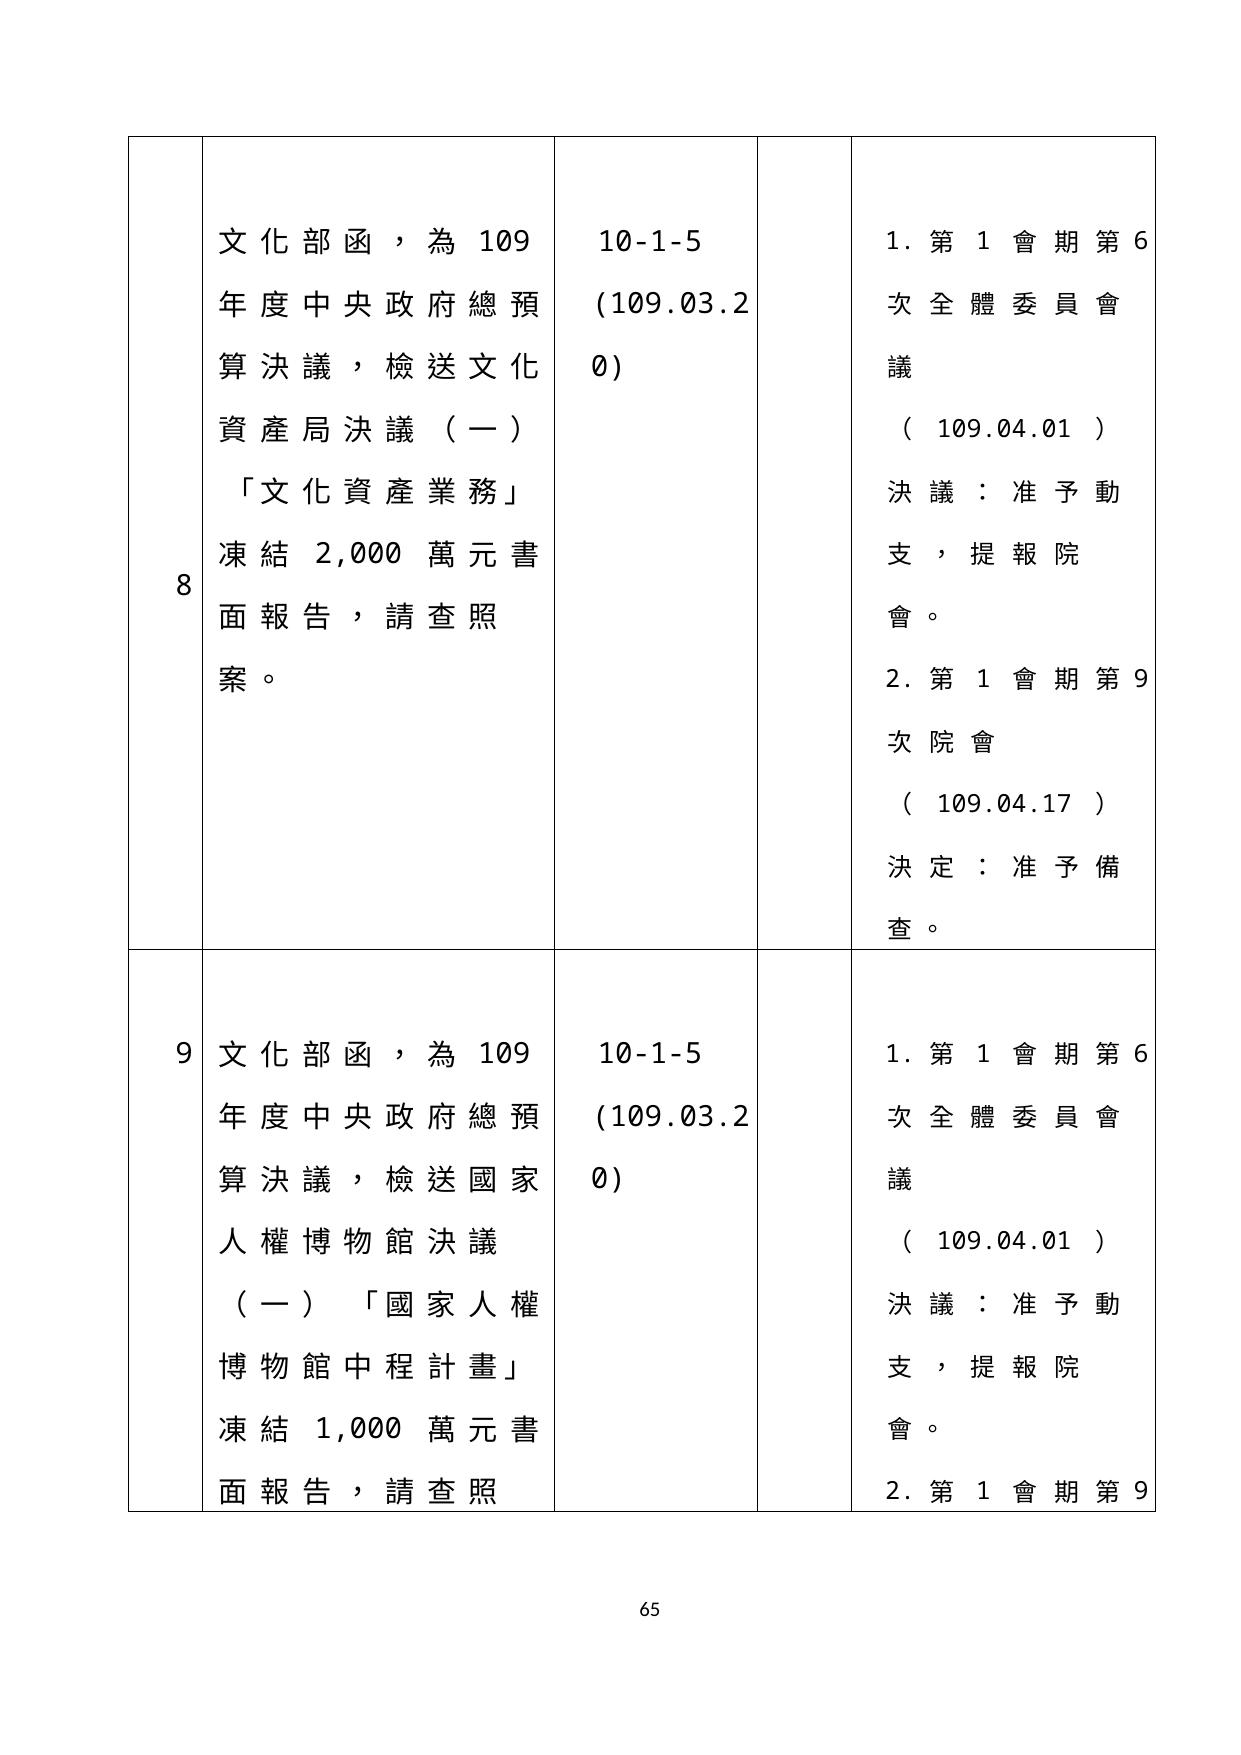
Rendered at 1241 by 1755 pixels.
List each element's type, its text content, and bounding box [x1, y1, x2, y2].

table_cell 10-1-5 (109.03.20) [555, 137, 757, 948]
table_cell [129, 950, 202, 1511]
table_cell [758, 137, 851, 948]
table_cell 1.第1會期第6次全體委員會議（109.04.01）決議：准予動支，提報院會。 2.第1會期第9 [852, 950, 1155, 1511]
table_cell 1.第1會期第6次全體委員會議（109.04.01）決議：准予動支，提報院會。 2.第1會期第9次院會（109.04.17）決定：准予備查。 [852, 137, 1155, 948]
table_cell 10-1-5 (109.03.20) [555, 950, 757, 1511]
table_cell 文化部函，為109年度中央政府總預算決議，檢送國家人權博物館決議（一）「國家人權博物館中程計畫」凍結1,000萬元書面報告，請查照 [203, 950, 554, 1511]
table_cell [129, 137, 202, 948]
table_cell 文化部函，為109年度中央政府總預算決議，檢送文化資產局決議（一）「文化資產業務」凍結2,000萬元書面報告，請查照案。 [203, 137, 554, 948]
table_cell [758, 950, 851, 1511]
